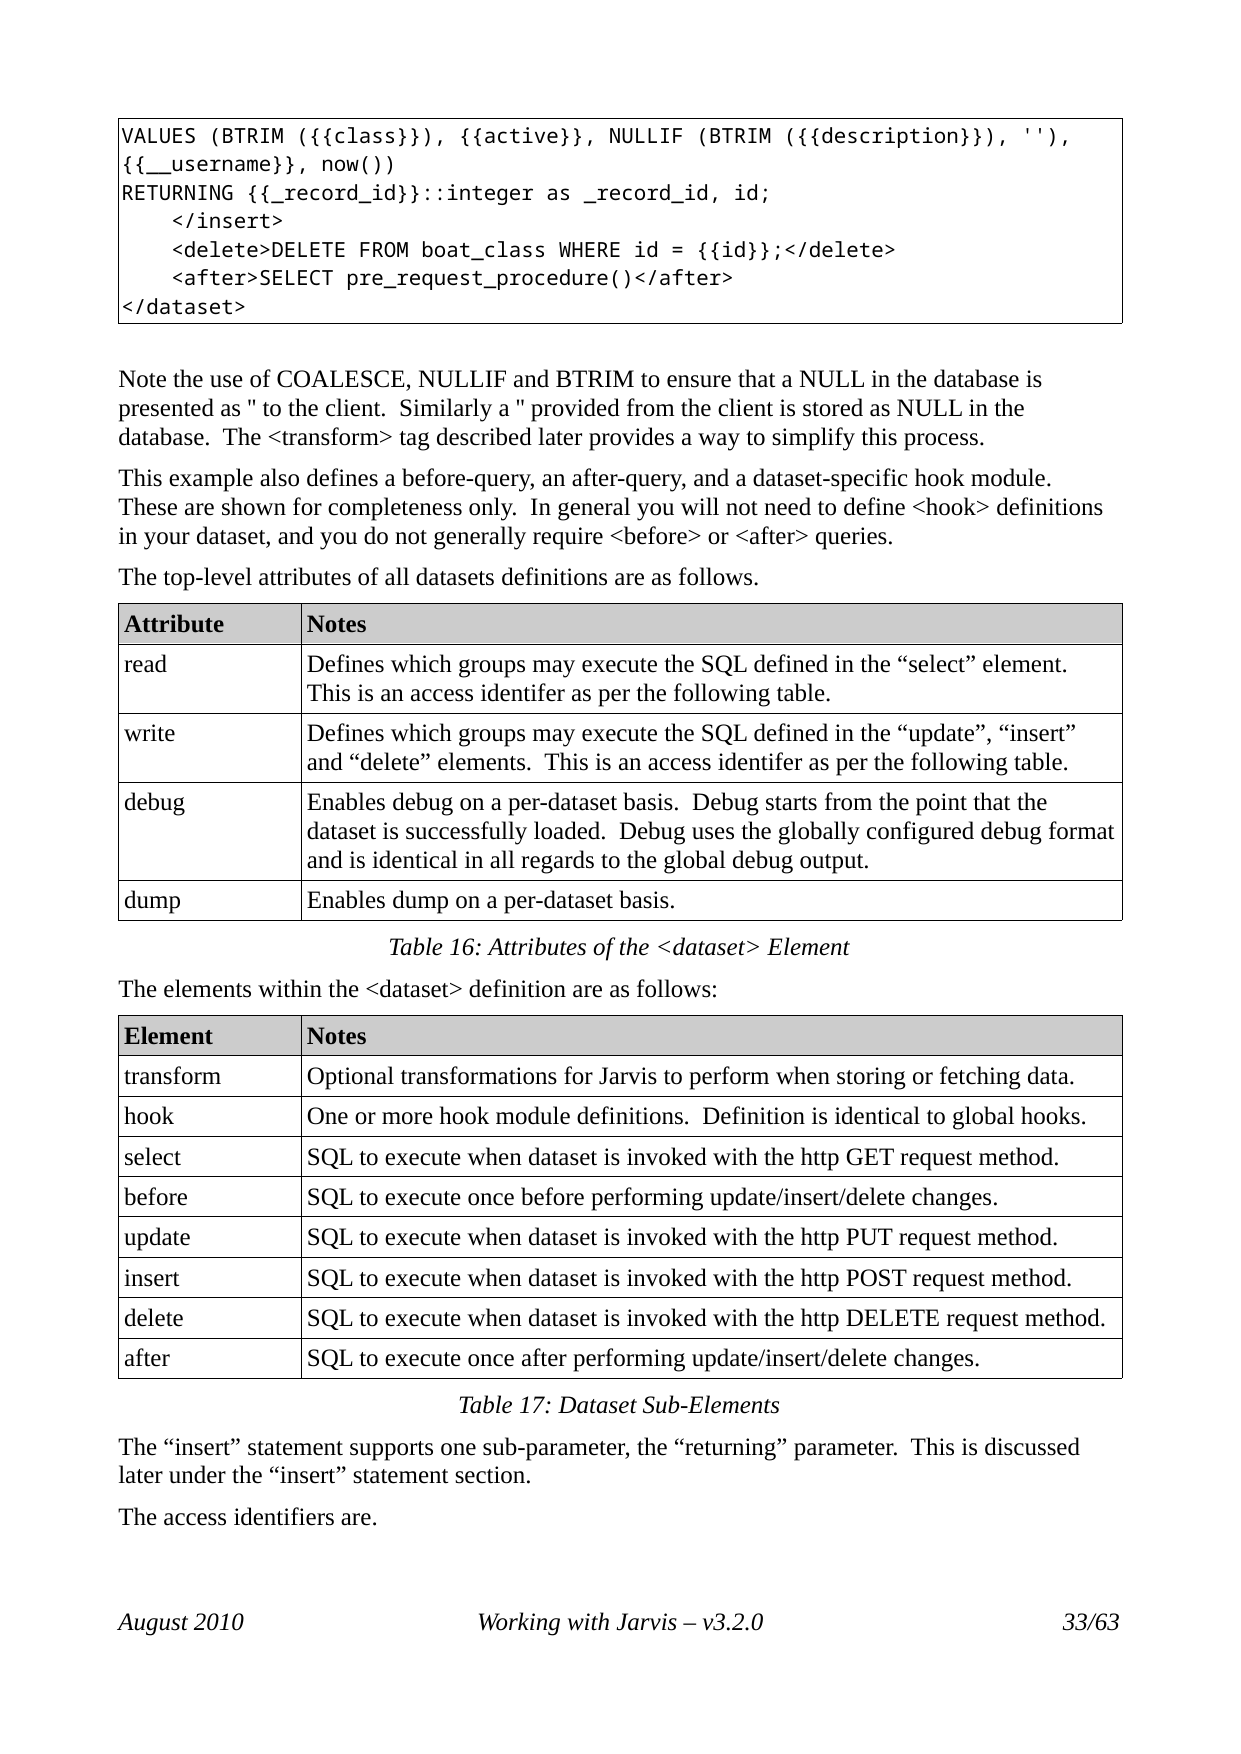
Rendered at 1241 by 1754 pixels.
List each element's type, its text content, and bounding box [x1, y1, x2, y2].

text </insert> [119, 203, 1122, 232]
text This example also defines a before-query, an after-query, and a dataset-specific hook module. These are shown for completeness only. In general you will not need to define <hook> definitions in your dataset, and you do not generally require <before> or <after> queries. [118, 463, 1122, 549]
text Table 17: Dataset Sub-Elements [118, 1390, 1122, 1419]
table_cell Enables debug on a per-dataset basis. Debug starts from the point that the dataset is successfully loaded. Debug uses the globally configured debug format and is identical in all regards to the global debug output. [302, 783, 1122, 879]
text RETURNING {{_record_id}}::integer as _record_id, id; [119, 175, 1122, 203]
text <after>SELECT pre_request_procedure()</after> [119, 260, 1122, 289]
text VALUES (BTRIM ({{class}}), {{active}}, NULLIF (BTRIM ({{description}}), ''), {{__username}}, now()) [119, 119, 1122, 175]
text </dataset> [119, 289, 1122, 323]
table_header Notes [302, 604, 1122, 643]
text Note the use of COALESCE, NULLIF and BTRIM to ensure that a NULL in the database is presented as '' to the client. Similarly a '' provided from the client is stored as NULL in the database. The <transform> tag described later provides a way to simplify this process. [118, 364, 1122, 451]
table_header Element [119, 1016, 301, 1055]
table_cell Optional transformations for Jarvis to perform when storing or fetching data. [302, 1056, 1122, 1096]
table_cell dump [119, 881, 301, 920]
table_cell debug [119, 783, 301, 879]
table_cell SQL to execute when dataset is invoked with the http DELETE request method. [302, 1298, 1122, 1337]
table_cell delete [119, 1298, 301, 1337]
table_cell transform [119, 1056, 301, 1096]
table_cell SQL to execute when dataset is invoked with the http GET request method. [302, 1137, 1122, 1176]
text The “insert” statement supports one sub-parameter, the “returning” parameter. This is discussed later under the “insert” statement section. [118, 1432, 1122, 1489]
table_cell select [119, 1137, 301, 1176]
table_cell hook [119, 1097, 301, 1136]
text The elements within the <dataset> definition are as follows: [118, 974, 1122, 1002]
table_cell SQL to execute once before performing update/insert/delete changes. [302, 1177, 1122, 1216]
table_header Attribute [119, 604, 301, 643]
table_cell SQL to execute once after performing update/insert/delete changes. [302, 1339, 1122, 1378]
table_cell SQL to execute when dataset is invoked with the http POST request method. [302, 1258, 1122, 1297]
text The top-level attributes of all datasets definitions are as follows. [118, 562, 1122, 591]
text <delete>DELETE FROM boat_class WHERE id = {{id}};</delete> [119, 232, 1122, 260]
table_cell read [119, 645, 301, 713]
table_cell SQL to execute when dataset is invoked with the http PUT request method. [302, 1217, 1122, 1257]
text Table 16: Attributes of the <dataset> Element [118, 932, 1122, 961]
table_cell Defines which groups may execute the SQL defined in the “select” element. This is an access identifer as per the following table. [302, 645, 1122, 713]
table_cell write [119, 714, 301, 782]
table_cell insert [119, 1258, 301, 1297]
table_cell update [119, 1217, 301, 1257]
table_cell One or more hook module definitions. Definition is identical to global hooks. [302, 1097, 1122, 1136]
text The access identifiers are. [118, 1502, 1122, 1530]
table_cell before [119, 1177, 301, 1216]
table_cell after [119, 1339, 301, 1378]
table_cell Defines which groups may execute the SQL defined in the “update”, “insert” and “delete” elements. This is an access identifer as per the following table. [302, 714, 1122, 782]
table_header Notes [302, 1016, 1122, 1055]
table_cell Enables dump on a per-dataset basis. [302, 881, 1122, 920]
